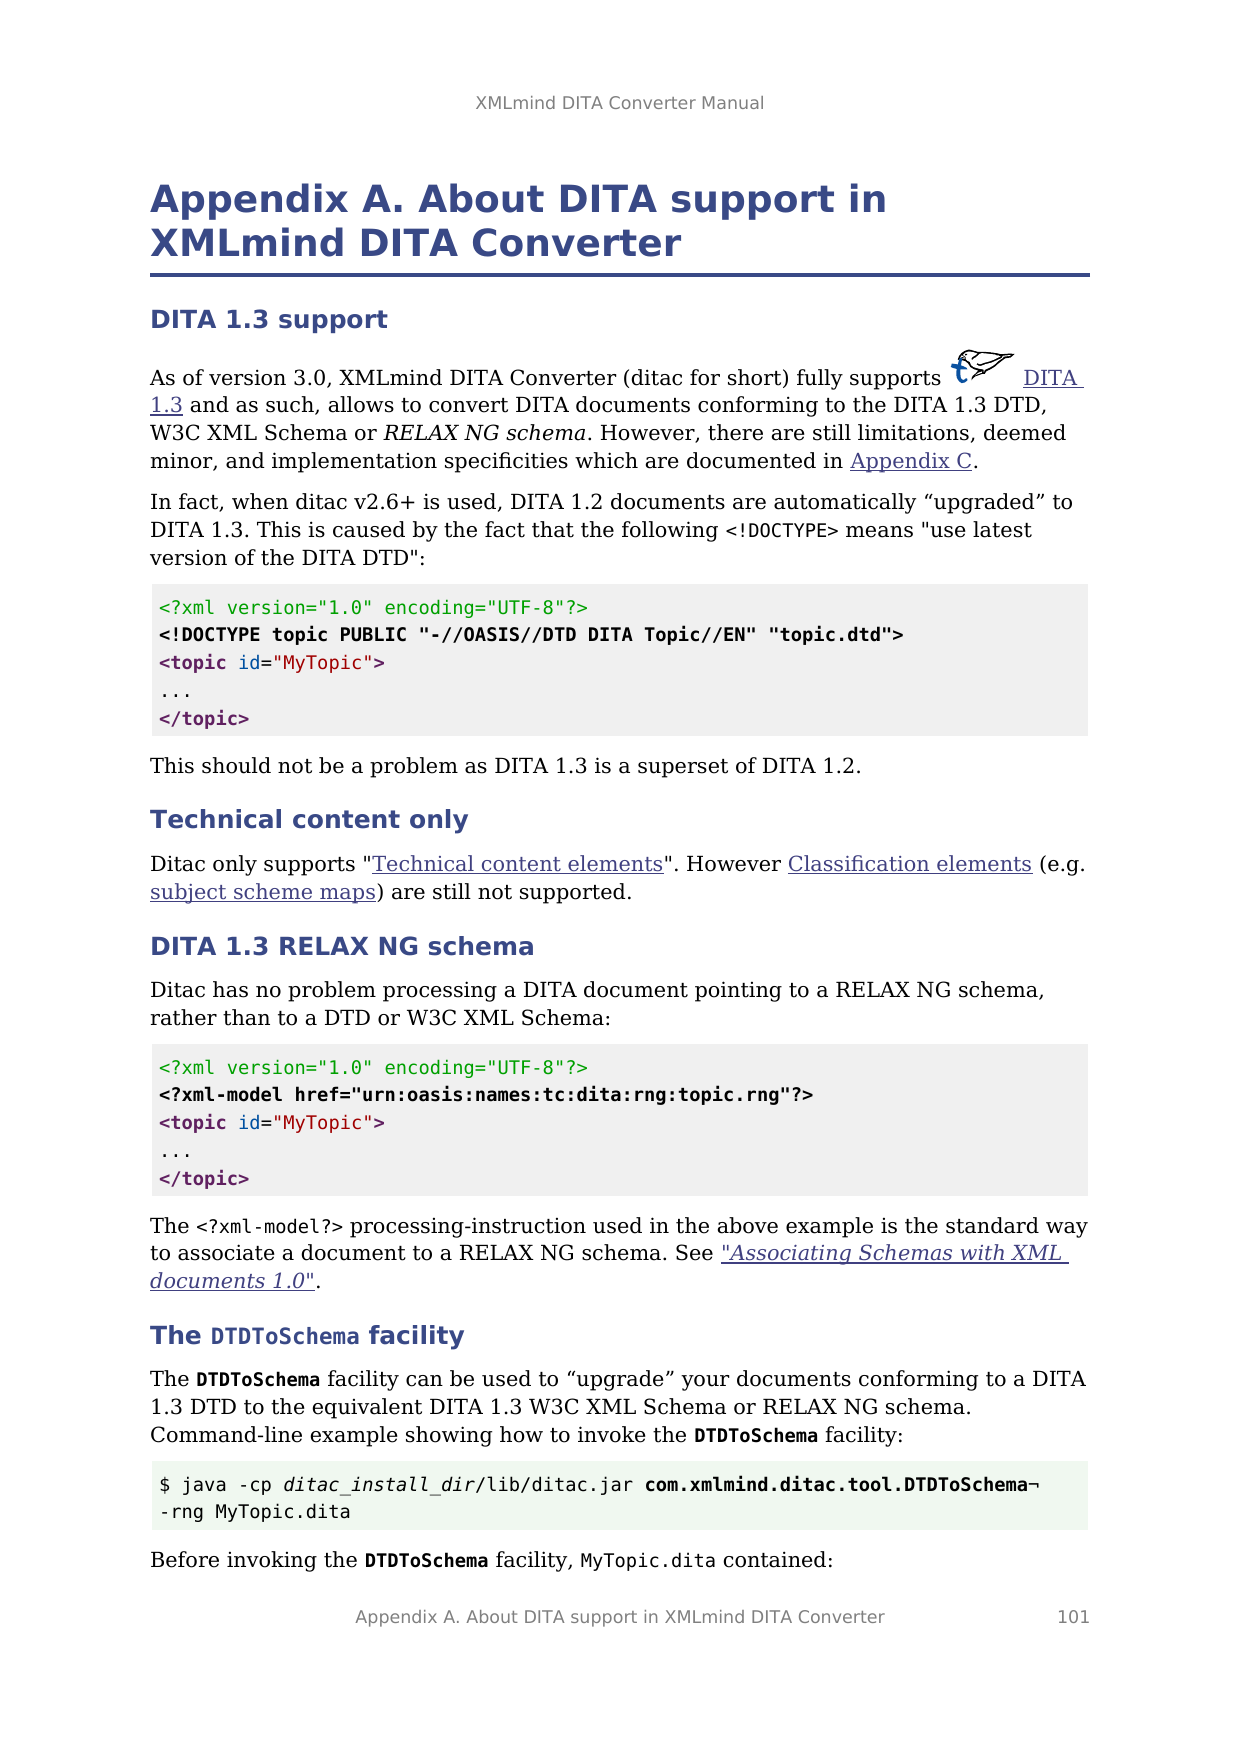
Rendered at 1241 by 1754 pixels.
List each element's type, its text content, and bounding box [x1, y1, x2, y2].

text <?xml version="1.0" encoding="UTF-8"?> <!DOCTYPE topic PUBLIC "-//OASIS//DTD DITA Topic//EN" "topic.dtd"> <topic id="MyTopic"> ... </topic> [152, 584, 1088, 736]
text This should not be a problem as DITA 1.3 is a superset of DITA 1.2. [150, 750, 1090, 778]
text DITA 1.3 RELAX NG schema [150, 932, 1090, 961]
text $ java -cp ditac_install_dir/lib/ditac.jar com.xmlmind.ditac.tool.DTDToSchema¬ -rng MyTopic.dita [152, 1461, 1088, 1530]
text In fact, when ditac v2.6+ is used, DITA 1.2 documents are automatically “upgraded” to DITA 1.3. This is caused by the fact that the following <!DOCTYPE> means "use latest version of the DITA DTD": [150, 487, 1090, 570]
text The DTDToSchema facility can be used to “upgrade” your documents conforming to a DITA 1.3 DTD to the equivalent DITA 1.3 W3C XML Schema or RELAX NG schema. Command-line example showing how to invoke the DTDToSchema facility: [150, 1364, 1090, 1447]
text Ditac has no problem processing a DITA document pointing to a RELAX NG schema, rather than to a DTD or W3C XML Schema: [150, 975, 1090, 1030]
text Technical content only [150, 806, 1090, 835]
text DITA 1.3 support [150, 305, 1090, 334]
text <?xml version="1.0" encoding="UTF-8"?> <?xml-model href="urn:oasis:names:tc:dita:rng:topic.rng"?> <topic id="MyTopic"> ... </topic> [152, 1044, 1088, 1196]
text Ditac only supports "Technical content elements". However Classification elements (e.g. subject scheme maps) are still not supported. [150, 849, 1090, 904]
text Before invoking the DTDToSchema facility, MyTopic.dita contained: [150, 1544, 1090, 1572]
text The <?xml-model?> processing-instruction used in the above example is the standard way to associate a document to a RELAX NG schema. See "Associating Schemas with XML documents 1.0". [150, 1210, 1090, 1293]
subtitle Appendix A. About DITA support in XMLmind DITA Converter [150, 178, 1090, 273]
text The DTDToSchema facility [150, 1321, 1090, 1350]
text As of version 3.0, XMLmind DITA Converter (ditac for short) fully supports DITA 1.3 and as such, allows to convert DITA documents conforming to the DITA 1.3 DTD, W3C XML Schema or RELAX NG schema. However, there are still limitations, deemed minor, and implementation specificities which are documented in Appendix C. [150, 348, 1090, 473]
